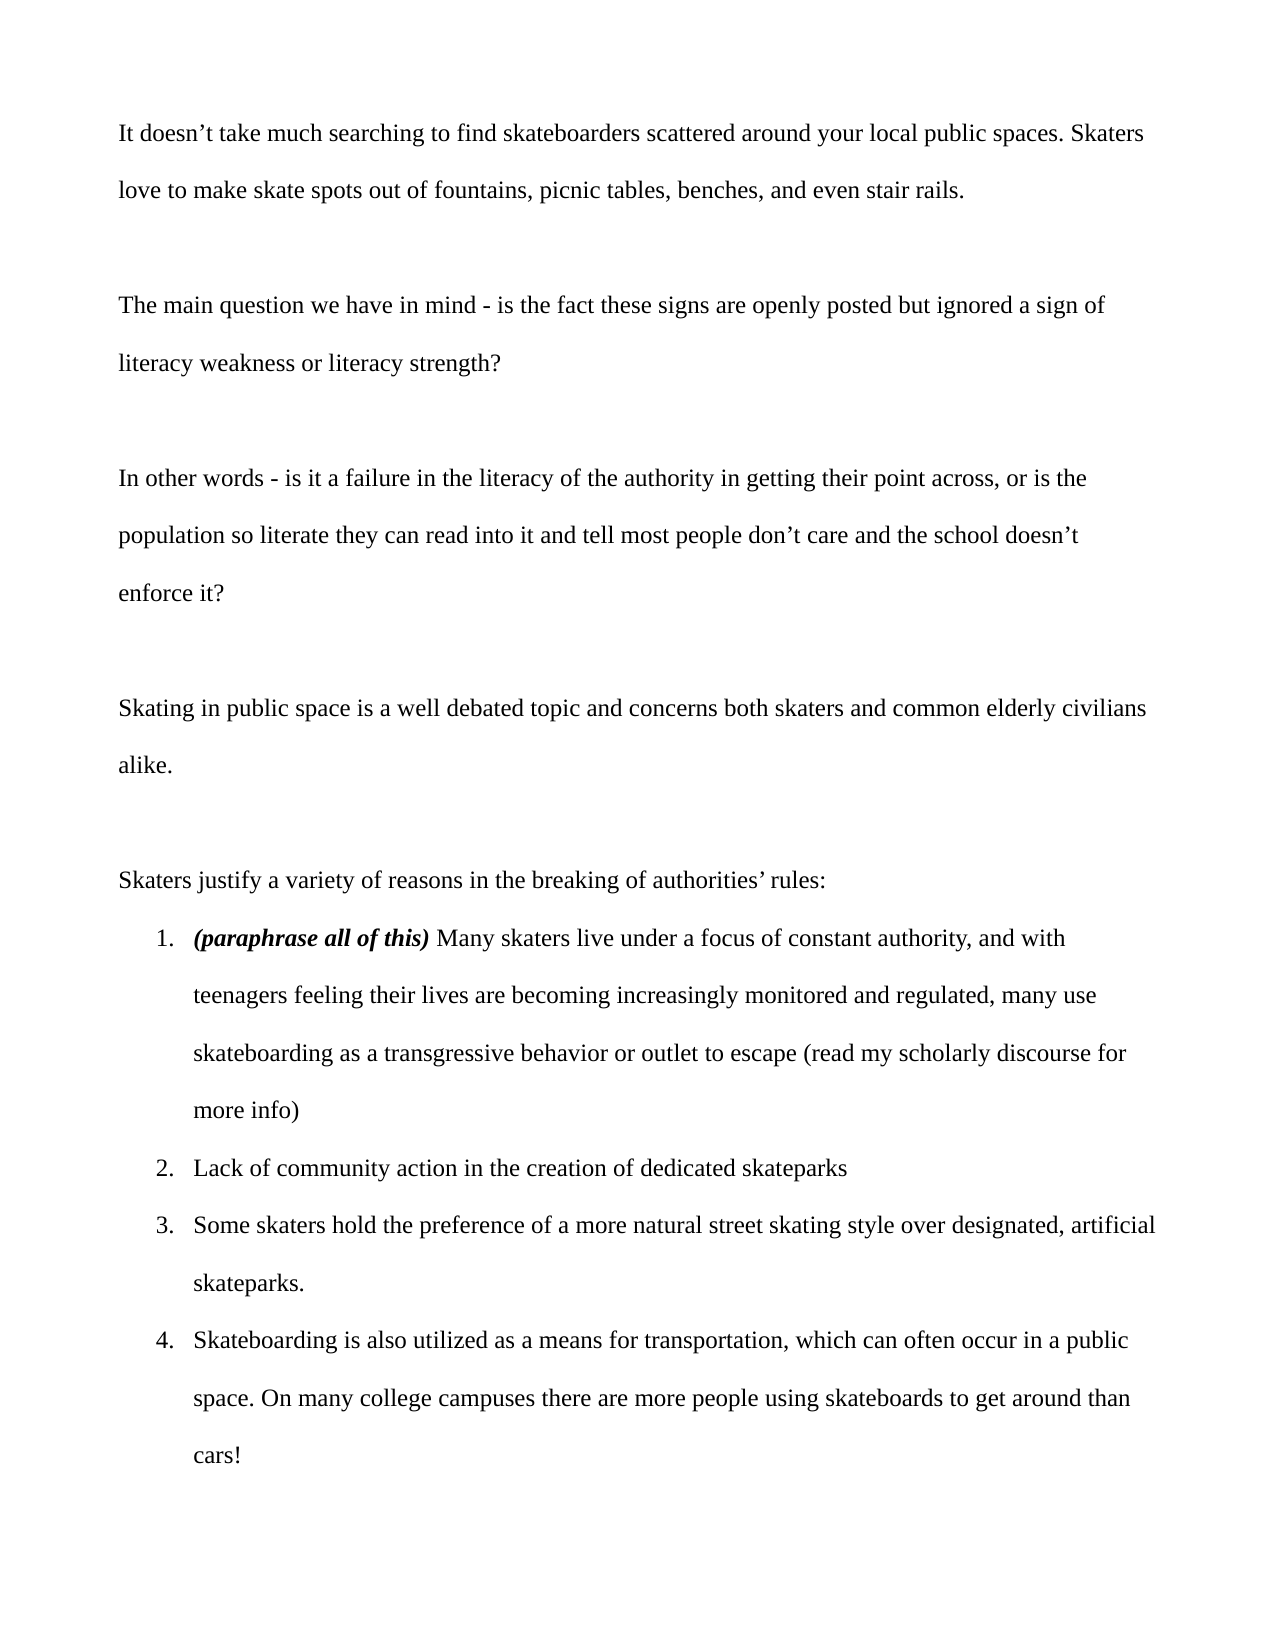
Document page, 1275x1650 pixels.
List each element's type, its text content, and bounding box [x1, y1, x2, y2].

text In other words - is it a failure in the literacy of the authority in getting their point across, or is the population so literate they can read into it and tell most people don’t care and the school doesn’t enforce it? [118, 463, 1157, 607]
text Skating in public space is a well debated topic and concerns both skaters and common elderly civilians alike. [118, 693, 1157, 779]
text It doesn’t take much searching to find skateboarders scattered around your local public spaces. Skaters love to make skate spots out of fountains, picnic tables, benches, and even stair rails. [118, 118, 1157, 204]
list Skateboarding is also utilized as a means for transportation, which can often occur in a public space. On many college campuses there are more people using skateboards to get around than cars! [156, 1326, 1157, 1469]
list (paraphrase all of this) Many skaters live under a focus of constant authority, and with teenagers feeling their lives are becoming increasingly monitored and regulated, many use skateboarding as a transgressive behavior or outlet to escape (read my scholarly discourse for more info) [156, 923, 1157, 1124]
list Lack of community action in the creation of dedicated skateparks [156, 1153, 1157, 1182]
text The main question we have in mind - is the fact these signs are openly posted but ignored a sign of literacy weakness or literacy strength? [118, 291, 1157, 377]
text Skaters justify a variety of reasons in the breaking of authorities’ rules: [118, 866, 1157, 894]
list Some skaters hold the preference of a more natural street skating style over designated, artificial skateparks. [156, 1211, 1157, 1297]
